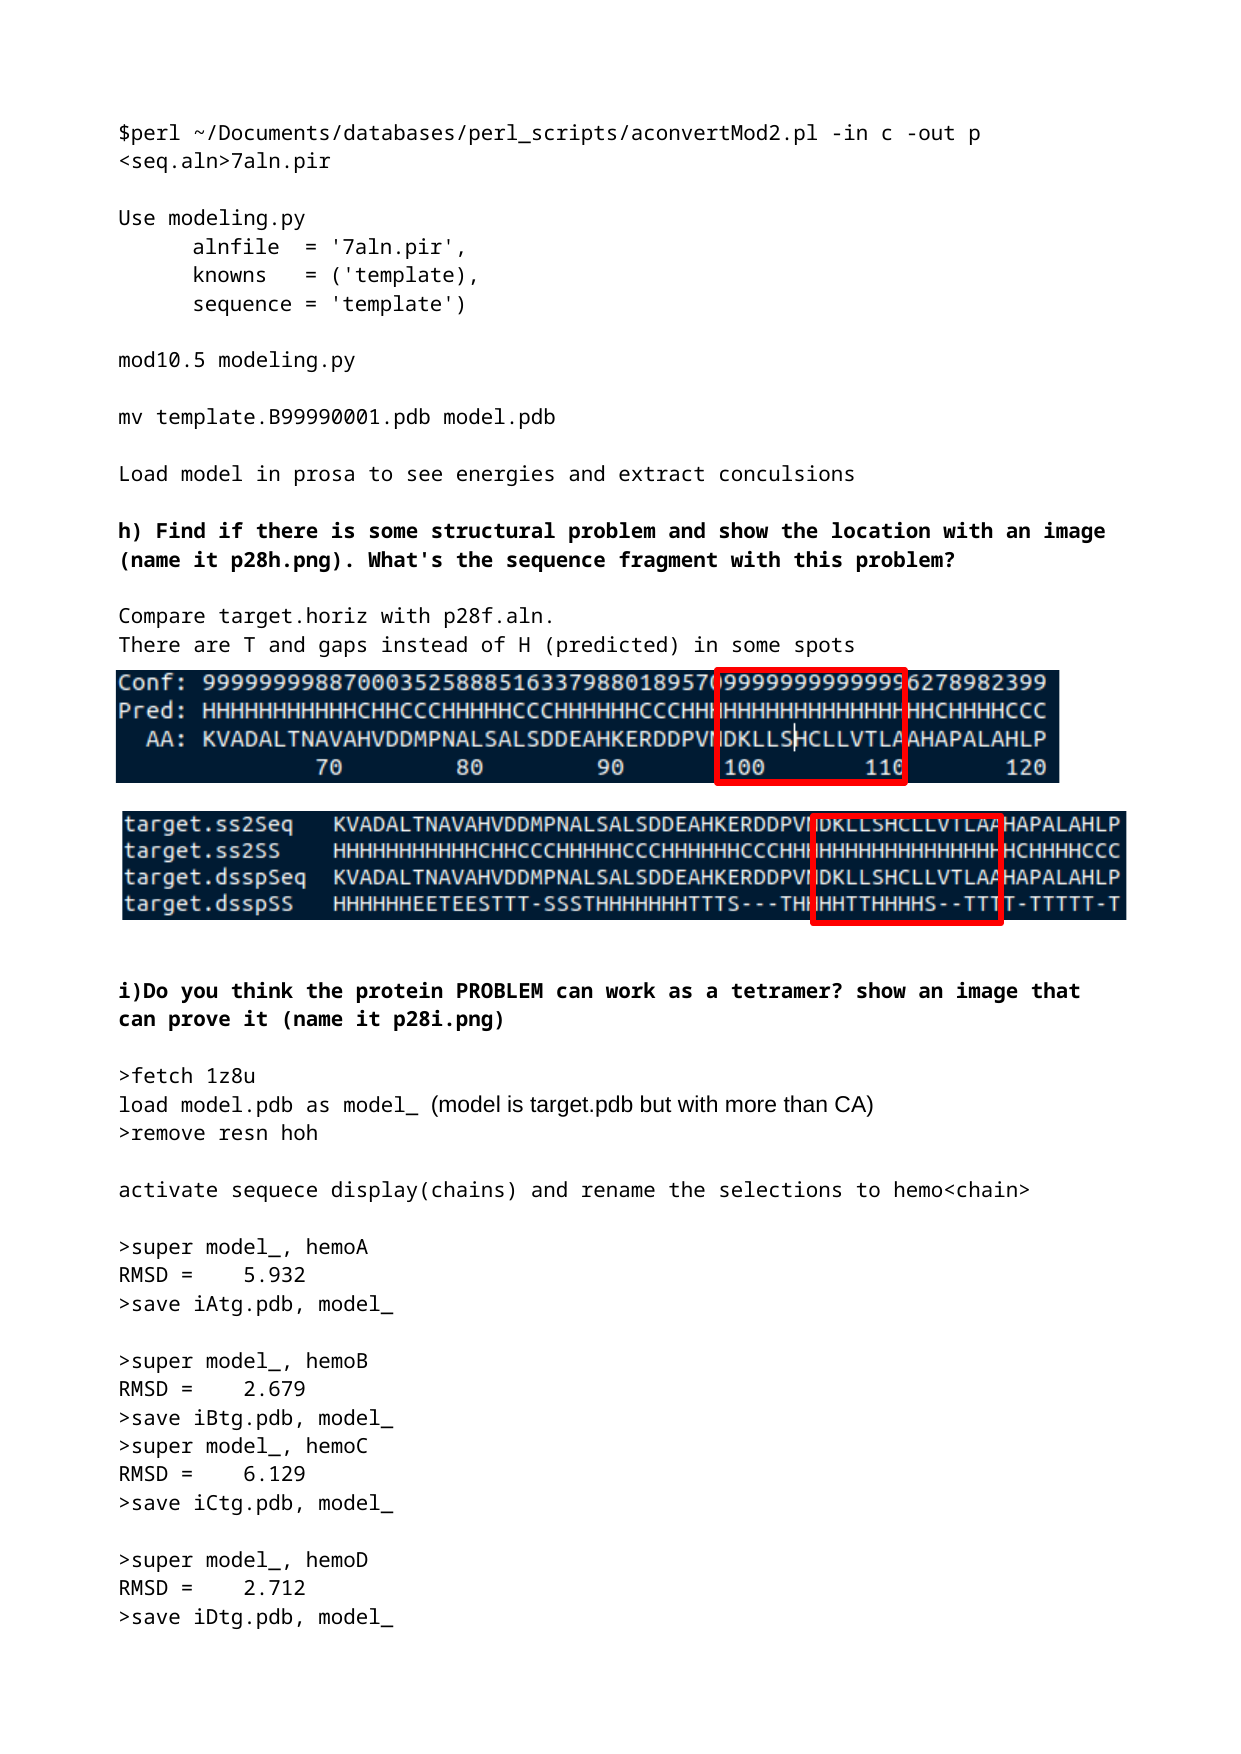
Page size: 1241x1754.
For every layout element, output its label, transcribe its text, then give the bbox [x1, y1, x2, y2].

text RMSD = 5.932 [118, 1261, 1122, 1289]
text >super model_, hemoC [118, 1431, 1122, 1459]
text >super model_, hemoD [118, 1545, 1122, 1573]
text RMSD = 2.679 [118, 1374, 1122, 1403]
text knowns = ('template), [118, 260, 1122, 289]
text alnfile = '7aln.pir', [118, 232, 1122, 260]
text sequence = 'template') [118, 289, 1122, 317]
text >super model_, hemoB [118, 1346, 1122, 1374]
text >fetch 1z8u [118, 1061, 1122, 1090]
text mod10.5 modeling.py [118, 346, 1122, 374]
text i)Do you think the protein PROBLEM can work as a tetramer? show an image that can prove it (name it p28i.png) [118, 976, 1122, 1033]
text >save iAtg.pdb, model_ [118, 1289, 1122, 1317]
text Load model in prosa to see energies and extract conculsions [118, 459, 1122, 488]
text >save iDtg.pdb, model_ [118, 1602, 1122, 1630]
text $perl ~/Documents/databases/perl_scripts/aconvertMod2.pl -in c -out p <seq.aln>7aln.pir [118, 118, 1122, 175]
picture [908, 670, 1060, 783]
text There are T and gaps instead of H (predicted) in some spots [118, 630, 1122, 658]
picture [720, 673, 902, 779]
text RMSD = 2.712 [118, 1573, 1122, 1602]
text mv template.B99990001.pdb model.pdb [118, 402, 1122, 431]
text h) Find if there is some structural problem and show the location with an image (name it p28h.png). What's the sequence fragment with this problem? [118, 516, 1122, 573]
text load model.pdb as model_ (model is target.pdb but with more than CA) [118, 1090, 1122, 1118]
text >save iCtg.pdb, model_ [118, 1488, 1122, 1516]
text >remove resn hoh [118, 1118, 1122, 1147]
text >super model_, hemoA [118, 1232, 1122, 1261]
picture [122, 811, 1127, 920]
picture [115, 670, 714, 783]
text activate sequece display(chains) and rename the selections to hemo<chain> [118, 1175, 1122, 1204]
text RMSD = 6.129 [118, 1459, 1122, 1488]
text >save iBtg.pdb, model_ [118, 1403, 1122, 1431]
picture [816, 819, 998, 920]
text Compare target.horiz with p28f.aln. [118, 602, 1122, 630]
text Use modeling.py [118, 203, 1122, 232]
